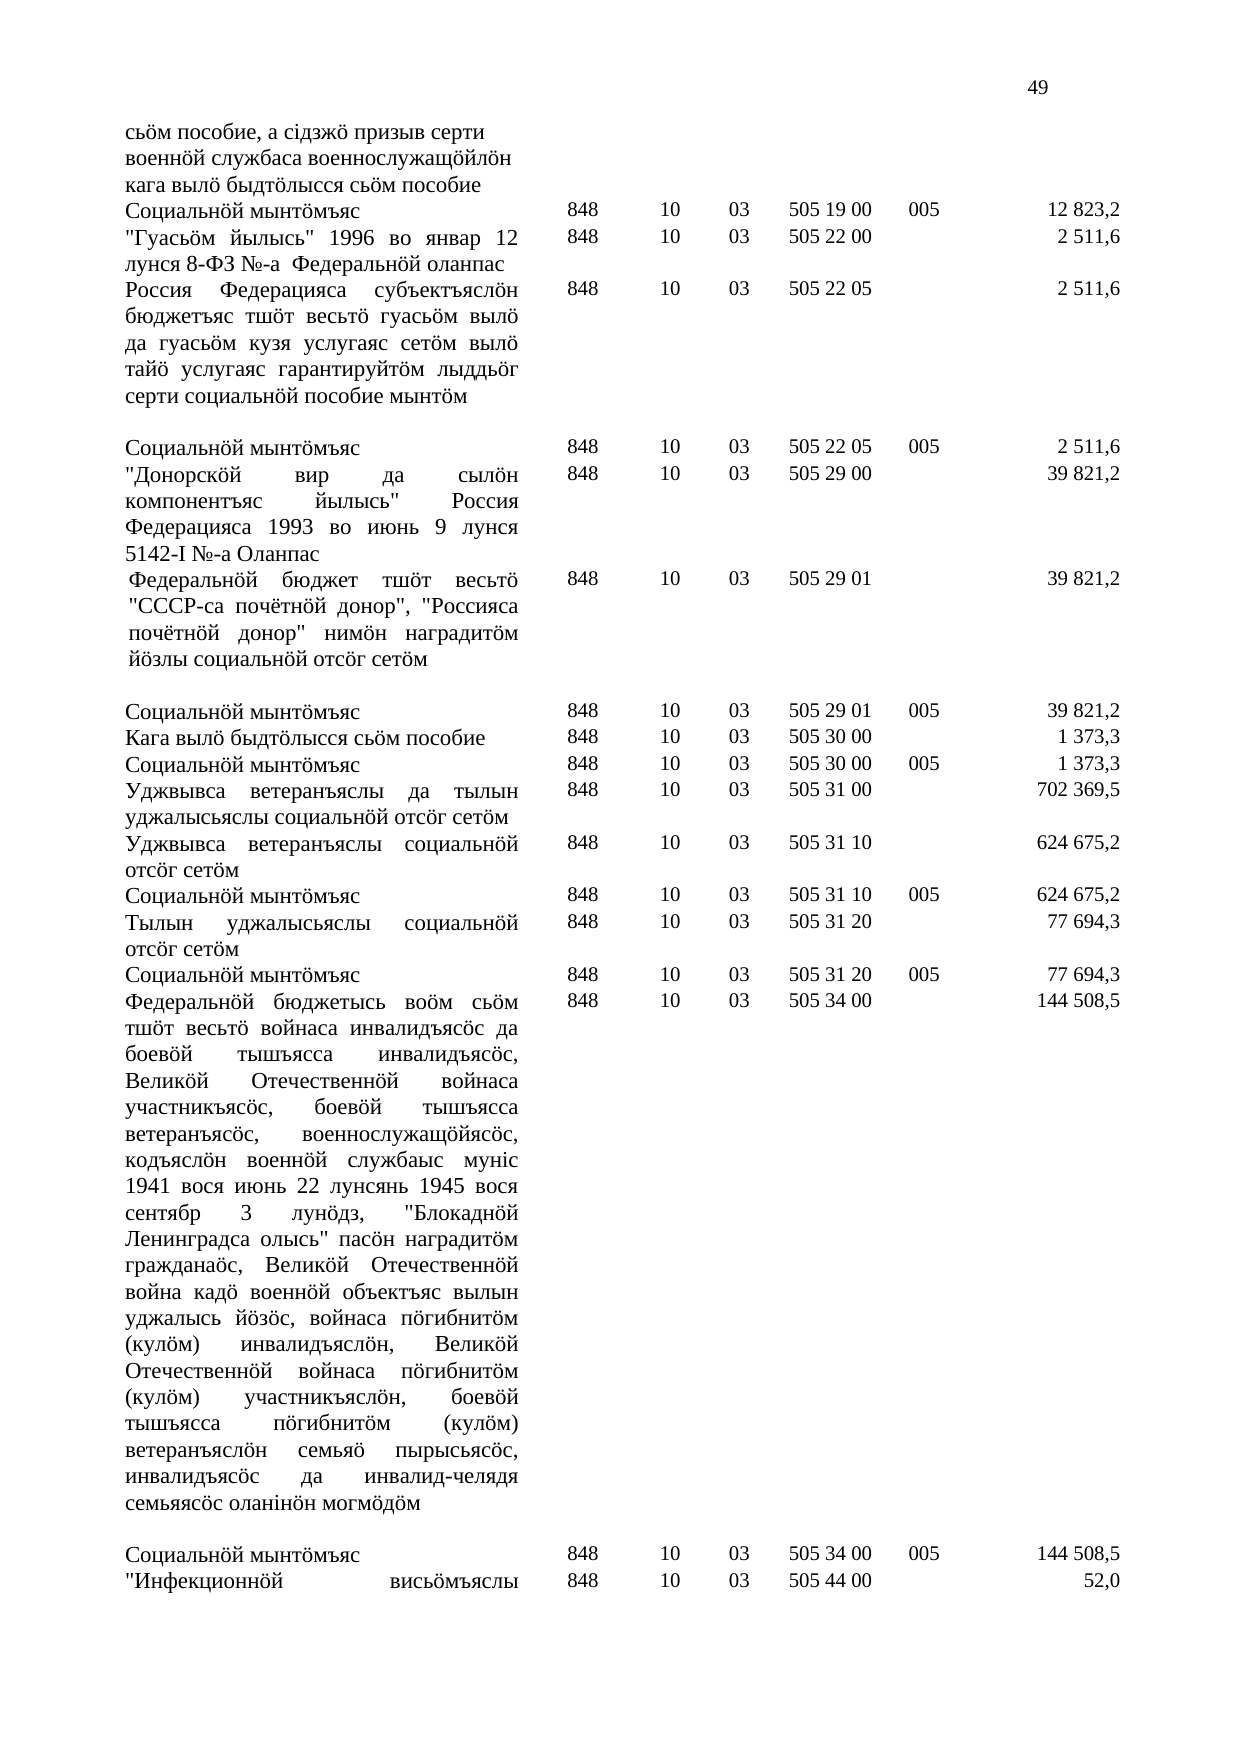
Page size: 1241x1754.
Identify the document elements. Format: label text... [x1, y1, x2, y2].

table_cell 505 30 00 [774, 724, 886, 751]
table_cell 505 31 00 [774, 777, 886, 830]
table_cell "Гуасьöм йылысь" 1996 во январ 12 лунся 8-ФЗ №-а Федеральнöй оланпас [114, 224, 530, 276]
table_cell [774, 118, 886, 197]
table_cell 03 [705, 830, 774, 882]
table_cell 1 373,3 [961, 751, 1131, 777]
table_cell 10 [635, 276, 704, 434]
table_cell [886, 988, 961, 1541]
table_cell 505 29 01 [774, 698, 886, 724]
table_cell 77 694,3 [961, 909, 1131, 961]
table_cell 10 [635, 224, 704, 276]
table_cell 03 [705, 566, 774, 698]
table_cell 005 [886, 434, 961, 461]
table_cell 848 [530, 461, 635, 566]
table_cell 144 508,5 [961, 988, 1131, 1541]
table_cell 10 [635, 724, 704, 751]
table_cell 39 821,2 [961, 566, 1131, 698]
table_cell 03 [705, 909, 774, 961]
table_cell 03 [705, 988, 774, 1541]
table_cell 848 [530, 197, 635, 223]
table_cell Россия Федерацияса субъектъяслöн бюджетъяс тшöт весьтö гуасьöм вылö да гуасьöм кузя услугаяс сетöм вылö тайö услугаяс гарантируйтöм лыддьöг серти социальнöй пособие мынтöм [114, 276, 530, 434]
table_cell 39 821,2 [961, 698, 1131, 724]
table_cell Социальнöй мынтöмъяс [114, 883, 530, 909]
table_cell 702 369,5 [961, 777, 1131, 830]
table_cell 505 31 10 [774, 883, 886, 909]
table_cell 848 [530, 909, 635, 961]
table_cell 005 [886, 961, 961, 988]
table_cell 03 [705, 751, 774, 777]
table_cell 505 31 20 [774, 961, 886, 988]
table_cell Социальнöй мынтöмъяс [114, 751, 530, 777]
table_cell 10 [635, 566, 704, 698]
table_cell 10 [635, 1541, 704, 1568]
table_cell 505 22 05 [774, 434, 886, 461]
table_cell 005 [886, 751, 961, 777]
table_cell 505 34 00 [774, 988, 886, 1541]
table_cell 77 694,3 [961, 961, 1131, 988]
table_cell 10 [635, 988, 704, 1541]
table_cell 10 [635, 830, 704, 882]
table_cell 10 [635, 434, 704, 461]
table_cell 848 [530, 566, 635, 698]
table_cell 848 [530, 988, 635, 1541]
table_cell 505 22 00 [774, 224, 886, 276]
table_cell [886, 777, 961, 830]
table_cell 505 31 20 [774, 909, 886, 961]
table_cell 10 [635, 461, 704, 566]
table_cell Уджвывса ветеранъяслы да тылын уджалысьяслы социальнöй отсöг сетöм [114, 777, 530, 830]
table_cell 848 [530, 698, 635, 724]
table_cell "Донорскöй вир да сылöн компонентъяс йылысь" Россия Федерацияса 1993 во июнь 9 лунся 5142-I №-а Оланпас [114, 461, 530, 566]
table_cell [886, 830, 961, 882]
table_cell 03 [705, 434, 774, 461]
table_cell [886, 566, 961, 698]
table_cell 848 [530, 777, 635, 830]
table_cell 03 [705, 276, 774, 434]
table_cell 2 511,6 [961, 276, 1131, 434]
table_cell 505 29 00 [774, 461, 886, 566]
table_cell 03 [705, 883, 774, 909]
table_cell 10 [635, 1568, 704, 1594]
table_cell 624 675,2 [961, 883, 1131, 909]
table_cell Кага вылö быдтöлысся сьöм пособие [114, 724, 530, 751]
table_cell [961, 118, 1131, 197]
table_cell 848 [530, 751, 635, 777]
table_cell 03 [705, 777, 774, 830]
table_cell 03 [705, 1568, 774, 1594]
table_cell 505 22 05 [774, 276, 886, 434]
table_cell 10 [635, 883, 704, 909]
table_cell 848 [530, 961, 635, 988]
table_cell 03 [705, 1541, 774, 1568]
table_cell 848 [530, 883, 635, 909]
table_cell [886, 276, 961, 434]
table_cell 39 821,2 [961, 461, 1131, 566]
table_cell Федеральнöй бюджетысь воöм сьöм тшöт весьтö войнаса инвалидъясöс да боевöй тышъясса инвалидъясöс, Великöй Отечественнöй войнаса участникъясöс, боевöй тышъясса ветеранъясöс, военнослужащöйясöс, кодъяслöн военнöй службаыс муніс 1941 вося июнь 22 лунсянь 1945 вося сентябр 3 лунöдз, "Блокаднöй Ленинградса олысь" пасöн наградитöм гражданаöс, Великöй Отечественнöй война кадö военнöй объектъяс вылын уджалысь йöзöс, войнаса пöгибнитöм (кулöм) инвалидъяслöн, Великöй Отечественнöй войнаса пöгибнитöм (кулöм) участникъяслöн, боевöй тышъясса пöгибнитöм (кулöм) ветеранъяслöн семьяö пырысьясöс, инвалидъясöс да инвалид-челядя семьяясöс оланінöн могмöдöм [114, 988, 530, 1541]
table_cell 12 823,2 [961, 197, 1131, 223]
table_cell [705, 118, 774, 197]
table_cell Социальнöй мынтöмъяс [114, 434, 530, 461]
table_cell Федеральнöй бюджет тшöт весьтö "СССР-са почётнöй донор", "Россияса почётнöй донор" нимöн наградитöм йöзлы социальнöй отсöг сетöм [114, 566, 530, 698]
table_cell 03 [705, 961, 774, 988]
table_cell Социальнöй мынтöмъяс [114, 961, 530, 988]
table_cell [530, 118, 635, 197]
table_cell 2 511,6 [961, 224, 1131, 276]
table_cell 848 [530, 1541, 635, 1568]
table_cell 52,0 [961, 1568, 1131, 1594]
table_cell 144 508,5 [961, 1541, 1131, 1568]
table_cell 848 [530, 830, 635, 882]
table_cell 03 [705, 197, 774, 223]
table_cell "Инфекционнöй висьöмъяслы [114, 1568, 530, 1594]
table_cell Социальнöй мынтöмъяс [114, 1541, 530, 1568]
table_cell [886, 724, 961, 751]
table_cell 10 [635, 197, 704, 223]
table_cell [886, 461, 961, 566]
table_cell 10 [635, 961, 704, 988]
table_cell 848 [530, 276, 635, 434]
table_cell 005 [886, 883, 961, 909]
table_cell 848 [530, 724, 635, 751]
table_cell 505 34 00 [774, 1541, 886, 1568]
table_cell 005 [886, 197, 961, 223]
table_cell [886, 909, 961, 961]
table_cell 505 29 01 [774, 566, 886, 698]
table_cell 505 19 00 [774, 197, 886, 223]
table_cell сьöм пособие, а сідзжö призыв серти военнöй службаса военнослужащöйлöн кага вылö быдтöлысся сьöм пособие [114, 118, 530, 197]
table_cell Тылын уджалысьяслы социальнöй отсöг сетöм [114, 909, 530, 961]
table_cell 2 511,6 [961, 434, 1131, 461]
table_cell 505 31 10 [774, 830, 886, 882]
table_cell Уджвывса ветеранъяслы социальнöй отсöг сетöм [114, 830, 530, 882]
table_cell 005 [886, 1541, 961, 1568]
table_cell 10 [635, 909, 704, 961]
table_cell 505 30 00 [774, 751, 886, 777]
table_cell Социальнöй мынтöмъяс [114, 197, 530, 223]
table_cell 10 [635, 751, 704, 777]
table_cell 505 44 00 [774, 1568, 886, 1594]
table_cell Социальнöй мынтöмъяс [114, 698, 530, 724]
table_cell [886, 118, 961, 197]
table_cell 03 [705, 724, 774, 751]
table_cell [635, 118, 704, 197]
table_cell 03 [705, 698, 774, 724]
table_cell 848 [530, 434, 635, 461]
table_cell [886, 1568, 961, 1594]
table_cell 1 373,3 [961, 724, 1131, 751]
table_cell 848 [530, 1568, 635, 1594]
table_cell 624 675,2 [961, 830, 1131, 882]
table_cell 03 [705, 461, 774, 566]
table_cell 10 [635, 777, 704, 830]
table_cell 005 [886, 698, 961, 724]
table_cell 848 [530, 224, 635, 276]
table_cell 03 [705, 224, 774, 276]
table_cell 10 [635, 698, 704, 724]
table_cell [886, 224, 961, 276]
